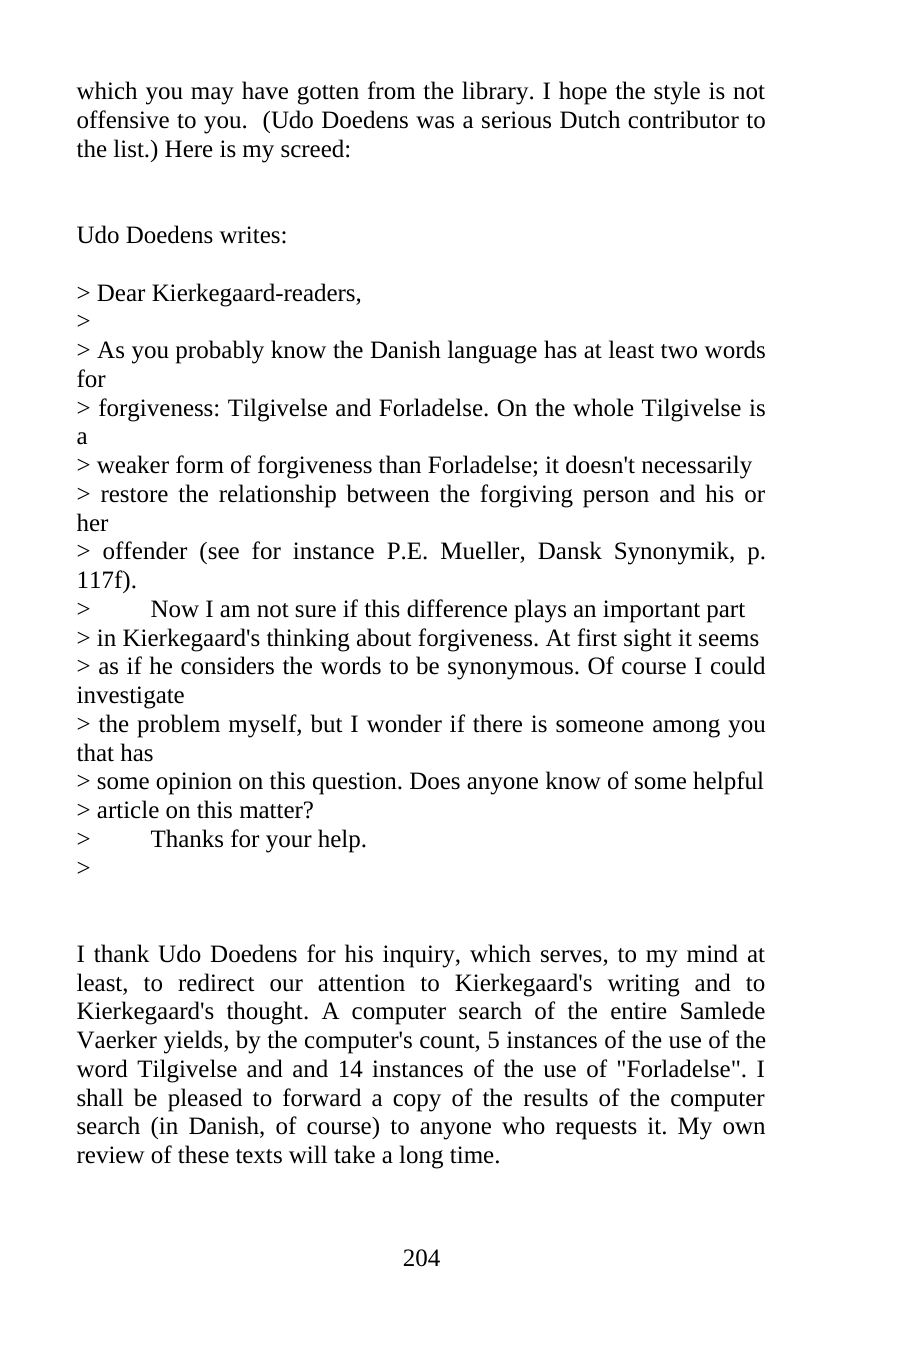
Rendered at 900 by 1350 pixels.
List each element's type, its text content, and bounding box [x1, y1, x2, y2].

text I thank Udo Doedens for his inquiry, which serves, to my mind at least, to redirect our attention to Kierkegaard's writing and to Kierkegaard's thought. A computer search of the entire Samlede Vaerker yields, by the computer's count, 5 instances of the use of the word Tilgivelse and and 14 instances of the use of "Forladelse". I shall be pleased to forward a copy of the results of the computer search (in Danish, of course) to anyone who requests it. My own review of these texts will take a long time. [76, 939, 766, 1169]
text > the problem myself, but I wonder if there is someone among you that has [76, 709, 766, 766]
text > offender (see for instance P.E. Mueller, Dansk Synonymik, p. 117f). [76, 536, 766, 594]
text > in Kierkegaard's thinking about forgiveness. At first sight it seems [76, 623, 766, 651]
text > Dear Kierkegaard-readers, [76, 278, 766, 306]
text > some opinion on this question. Does anyone know of some helpful [76, 766, 766, 795]
text > forgiveness: Tilgivelse and Forladelse. On the whole Tilgivelse is a [76, 393, 766, 450]
text > Now I am not sure if this difference plays an important part [76, 594, 766, 623]
text Udo Doedens writes: [76, 220, 766, 249]
text > As you probably know the Danish language has at least two words for [76, 335, 766, 393]
text > Thanks for your help. [76, 824, 766, 853]
text > as if he considers the words to be synonymous. Of course I could investigate [76, 651, 766, 709]
text > weaker form of forgiveness than Forladelse; it doesn't necessarily [76, 450, 766, 479]
text > [76, 306, 766, 335]
text > [76, 853, 766, 881]
text which you may have gotten from the library. I hope the style is not offensive to you. (Udo Doedens was a serious Dutch contributor to the list.) Here is my screed: [76, 76, 766, 163]
text > restore the relationship between the forgiving person and his or her [76, 479, 766, 536]
text > article on this matter? [76, 795, 766, 824]
